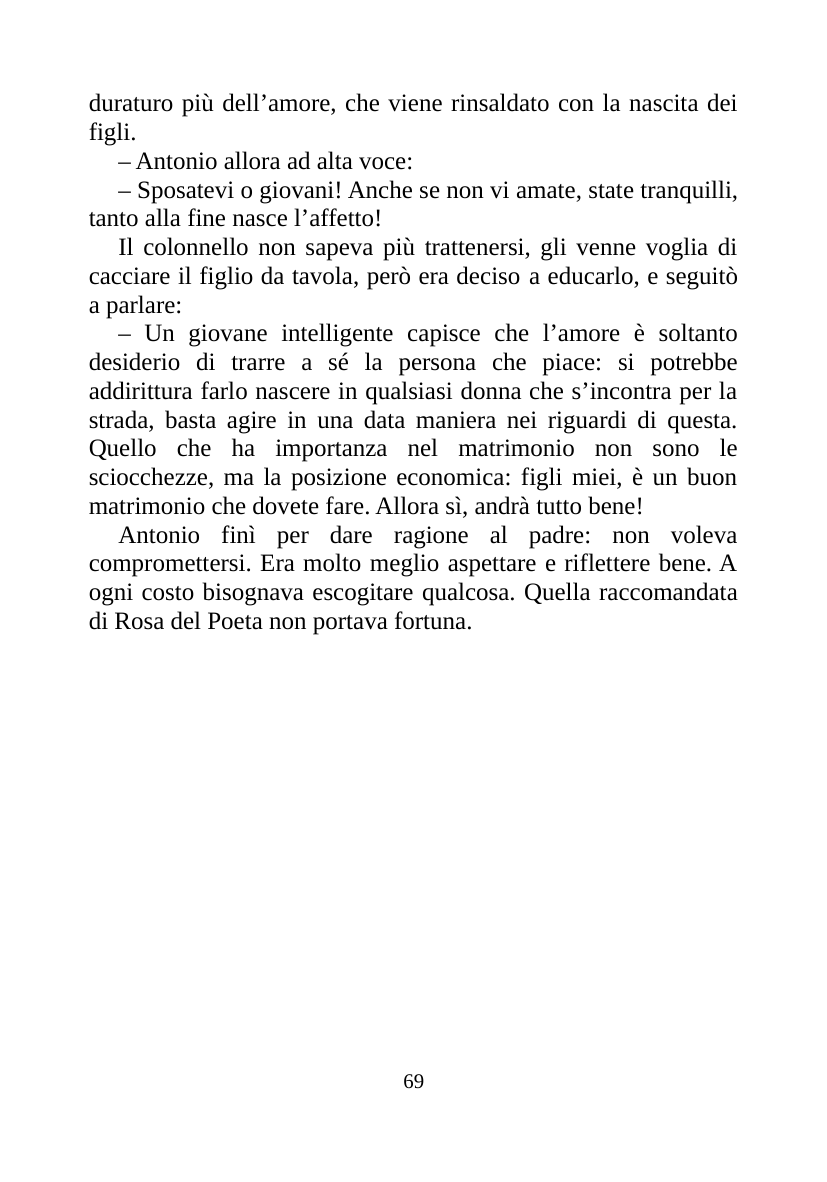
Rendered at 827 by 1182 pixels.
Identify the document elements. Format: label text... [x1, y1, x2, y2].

text Il colonnello non sapeva più trattenersi, gli venne voglia di cacciare il figlio da tavola, però era deciso a educarlo, e seguitò a parlare: [88, 232, 738, 318]
text – Sposatevi o giovani! Anche se non vi amate, state tranquilli, tanto alla fine nasce l’affetto! [88, 175, 738, 232]
text Antonio finì per dare ragione al padre: non voleva compromettersi. Era molto meglio aspettare e riflettere bene. A ogni costo bisognava escogitare qualcosa. Quella raccomandata di Rosa del Poeta non portava fortuna. [88, 520, 738, 635]
text duraturo più dell’amore, che viene rinsaldato con la nascita dei figli. [88, 88, 738, 146]
text – Antonio allora ad alta voce: [88, 146, 738, 175]
text – Un giovane intelligente capisce che l’amore è soltanto desiderio di trarre a sé la persona che piace: si potrebbe addirittura farlo nascere in qualsiasi donna che s’incontra per la strada, basta agire in una data maniera nei riguardi di questa. Quello che ha importanza nel matrimonio non sono le sciocchezze, ma la posizione economica: figli miei, è un buon matrimonio che dovete fare. Allora sì, andrà tutto bene! [88, 318, 738, 520]
